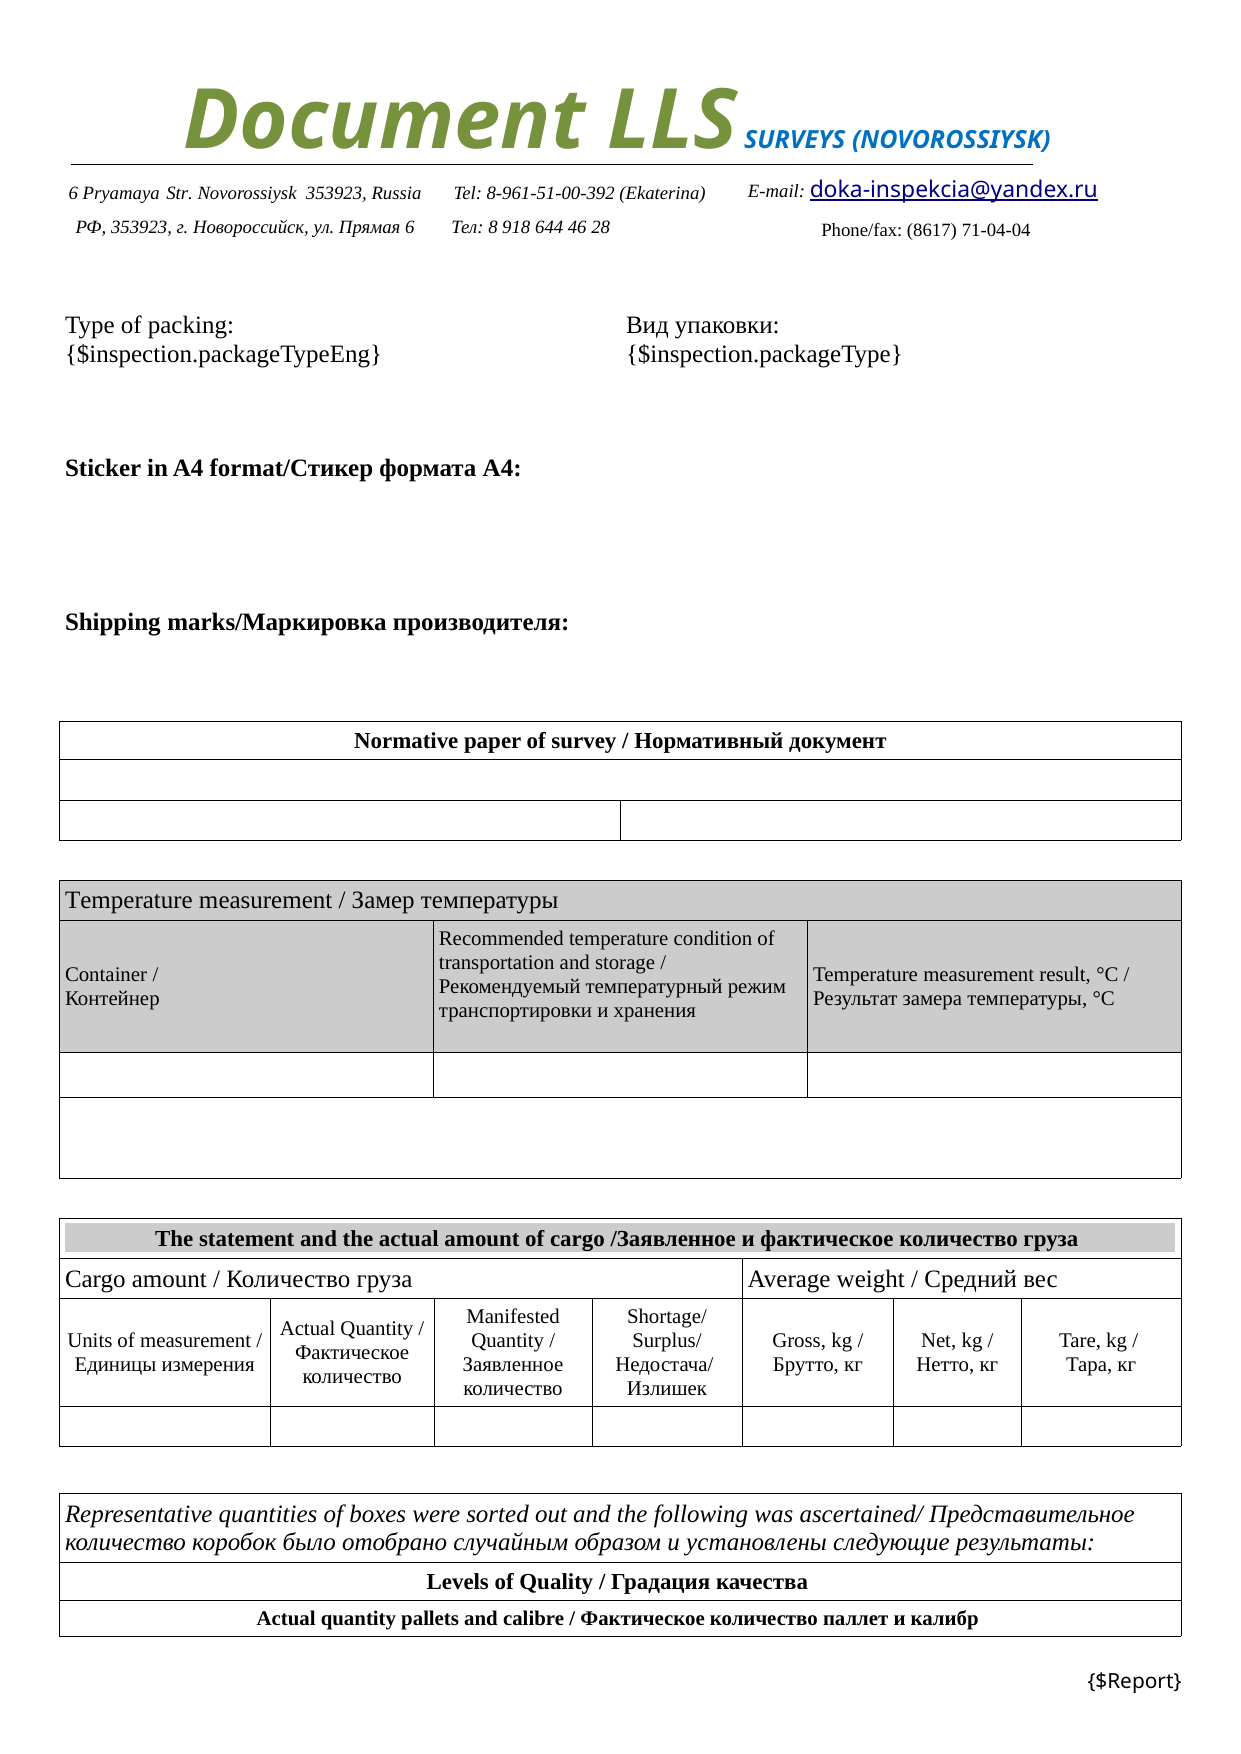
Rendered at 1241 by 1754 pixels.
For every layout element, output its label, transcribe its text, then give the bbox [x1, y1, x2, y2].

table_cell Levels of Quality / Градация качества [60, 1563, 1181, 1600]
table_header Cargo amount / Количество груза [60, 1259, 742, 1298]
table_cell [743, 1407, 893, 1446]
table_cell Units of measurement / Единицы измерения [60, 1299, 270, 1406]
table_cell [593, 1407, 742, 1446]
table_cell [60, 1407, 270, 1446]
table_cell Gross, kg / Брутто, кг [743, 1299, 893, 1406]
table_cell [435, 1407, 592, 1446]
table_cell [808, 1053, 1181, 1097]
table_cell Net, kg / Нетто, кг [894, 1299, 1021, 1406]
table_header The statement and the actual amount of cargo /Заявленное и фактическое количество груза [60, 1219, 1181, 1258]
table_cell [271, 1407, 434, 1446]
table_cell Type of packing: {$inspection.packageTypeEng} [59, 304, 620, 373]
table_header Average weight / Средний вес [743, 1259, 1181, 1298]
table_cell [620, 487, 1181, 527]
table_cell Temperature measurement result, °C / Результат замера температуры, °C [808, 921, 1181, 1052]
table_cell [59, 487, 620, 527]
table_cell [621, 801, 1181, 840]
table_cell Recommended temperature condition of transportation and storage / Рекомендуемый температурный режим транспортировки и хранения [434, 921, 807, 1052]
table_cell [60, 801, 620, 840]
table_cell [1022, 1407, 1181, 1446]
table_header Sticker in A4 format/Стикер формата А4: [59, 447, 1181, 487]
table_cell Actual quantity pallets and calibre / Фактическое количество паллет и калибр [60, 1601, 1181, 1636]
table_header Shipping marks/Маркировка производителя: [59, 601, 1181, 641]
table_cell Tare, kg / Тара, кг [1022, 1299, 1181, 1406]
table_header Representative quantities of boxes were sorted out and the following was ascertained/ Представительное количество коробок было отобрано случайным образом и установлены следующие результаты: [60, 1494, 1181, 1562]
table_header [60, 1098, 1181, 1137]
table_cell [434, 1053, 807, 1097]
table_cell Container / Контейнер [60, 921, 433, 1052]
table_header [60, 760, 1181, 799]
table_cell [60, 1053, 433, 1097]
table_cell Manifested Quantity / Заявленное количество [435, 1299, 592, 1406]
table_cell Shortage/ Surplus/ Недостача/ Излишек [593, 1299, 742, 1406]
table_cell [60, 1138, 1181, 1178]
table_cell [620, 641, 1181, 682]
table_cell Actual Quantity / Фактическое количество [271, 1299, 434, 1406]
table_cell [894, 1407, 1021, 1446]
table_cell [59, 641, 620, 682]
table_header Normative paper of survey / Нормативный документ [60, 722, 1181, 759]
table_header Temperature measurement / Замер температуры [60, 881, 1181, 920]
table_cell Вид упаковки: {$inspection.packageType} [620, 304, 1181, 373]
